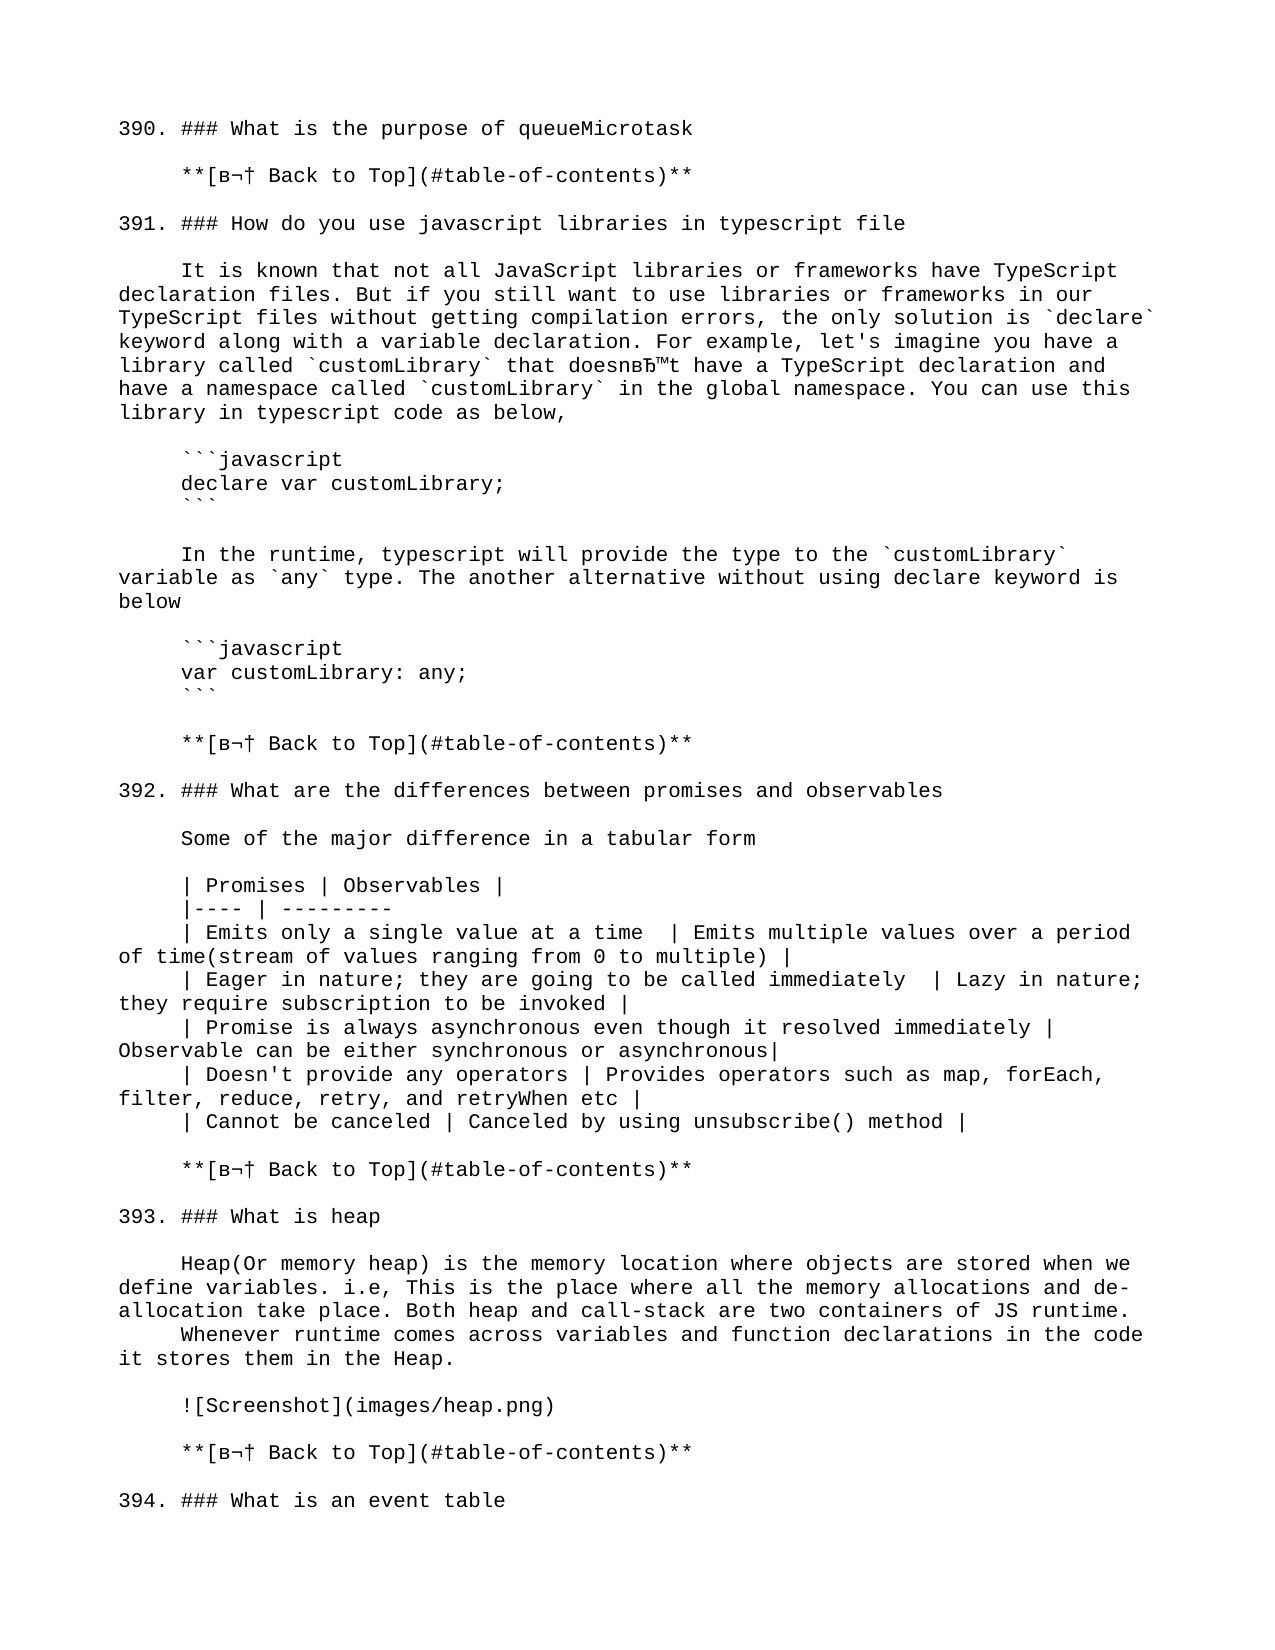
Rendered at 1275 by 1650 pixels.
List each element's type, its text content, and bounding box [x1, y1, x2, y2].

text declare var customLibrary; [118, 473, 1157, 496]
text **[в¬† Back to Top](#table-of-contents)** [118, 165, 1157, 189]
text ```javascript [118, 638, 1157, 662]
text | Emits only a single value at a time | Emits multiple values over a period of time(stream of values ranging from 0 to multiple) | [118, 922, 1157, 969]
text **[в¬† Back to Top](#table-of-contents)** [118, 1158, 1157, 1182]
text 392. ### What are the differences between promises and observables [118, 780, 1157, 804]
text | Promises | Observables | [118, 875, 1157, 898]
text | Promise is always asynchronous even though it resolved immediately | Observable can be either synchronous or asynchronous| [118, 1017, 1157, 1064]
text | Cannot be canceled | Canceled by using unsubscribe() method | [118, 1111, 1157, 1135]
text ``` [118, 686, 1157, 709]
text 391. ### How do you use javascript libraries in typescript file [118, 213, 1157, 236]
text It is known that not all JavaScript libraries or frameworks have TypeScript declaration files. But if you still want to use libraries or frameworks in our TypeScript files without getting compilation errors, the only solution is `declare` keyword along with a variable declaration. For example, let's imagine you have a library called `customLibrary` that doesnвЂ™t have a TypeScript declaration and have a namespace called `customLibrary` in the global namespace. You can use this library in typescript code as below, [118, 260, 1157, 426]
text 394. ### What is an event table [118, 1489, 1157, 1513]
text Some of the major difference in a tabular form [118, 827, 1157, 851]
text **[в¬† Back to Top](#table-of-contents)** [118, 733, 1157, 757]
text Heap(Or memory heap) is the memory location where objects are stored when we define variables. i.e, This is the place where all the memory allocations and de-allocation take place. Both heap and call-stack are two containers of JS runtime. [118, 1253, 1157, 1324]
text 393. ### What is heap [118, 1206, 1157, 1229]
text Whenever runtime comes across variables and function declarations in the code it stores them in the Heap. [118, 1324, 1157, 1371]
text | Eager in nature; they are going to be called immediately | Lazy in nature; they require subscription to be invoked | [118, 969, 1157, 1017]
text ```javascript [118, 449, 1157, 473]
text In the runtime, typescript will provide the type to the `customLibrary` variable as `any` type. The another alternative without using declare keyword is below [118, 544, 1157, 615]
text 390. ### What is the purpose of queueMicrotask [118, 118, 1157, 142]
text |---- | --------- [118, 898, 1157, 922]
text | Doesn't provide any operators | Provides operators such as map, forEach, filter, reduce, retry, and retryWhen etc | [118, 1064, 1157, 1111]
text ``` [118, 496, 1157, 520]
text ![Screenshot](images/heap.png) [118, 1395, 1157, 1419]
text var customLibrary: any; [118, 662, 1157, 686]
text **[в¬† Back to Top](#table-of-contents)** [118, 1442, 1157, 1466]
